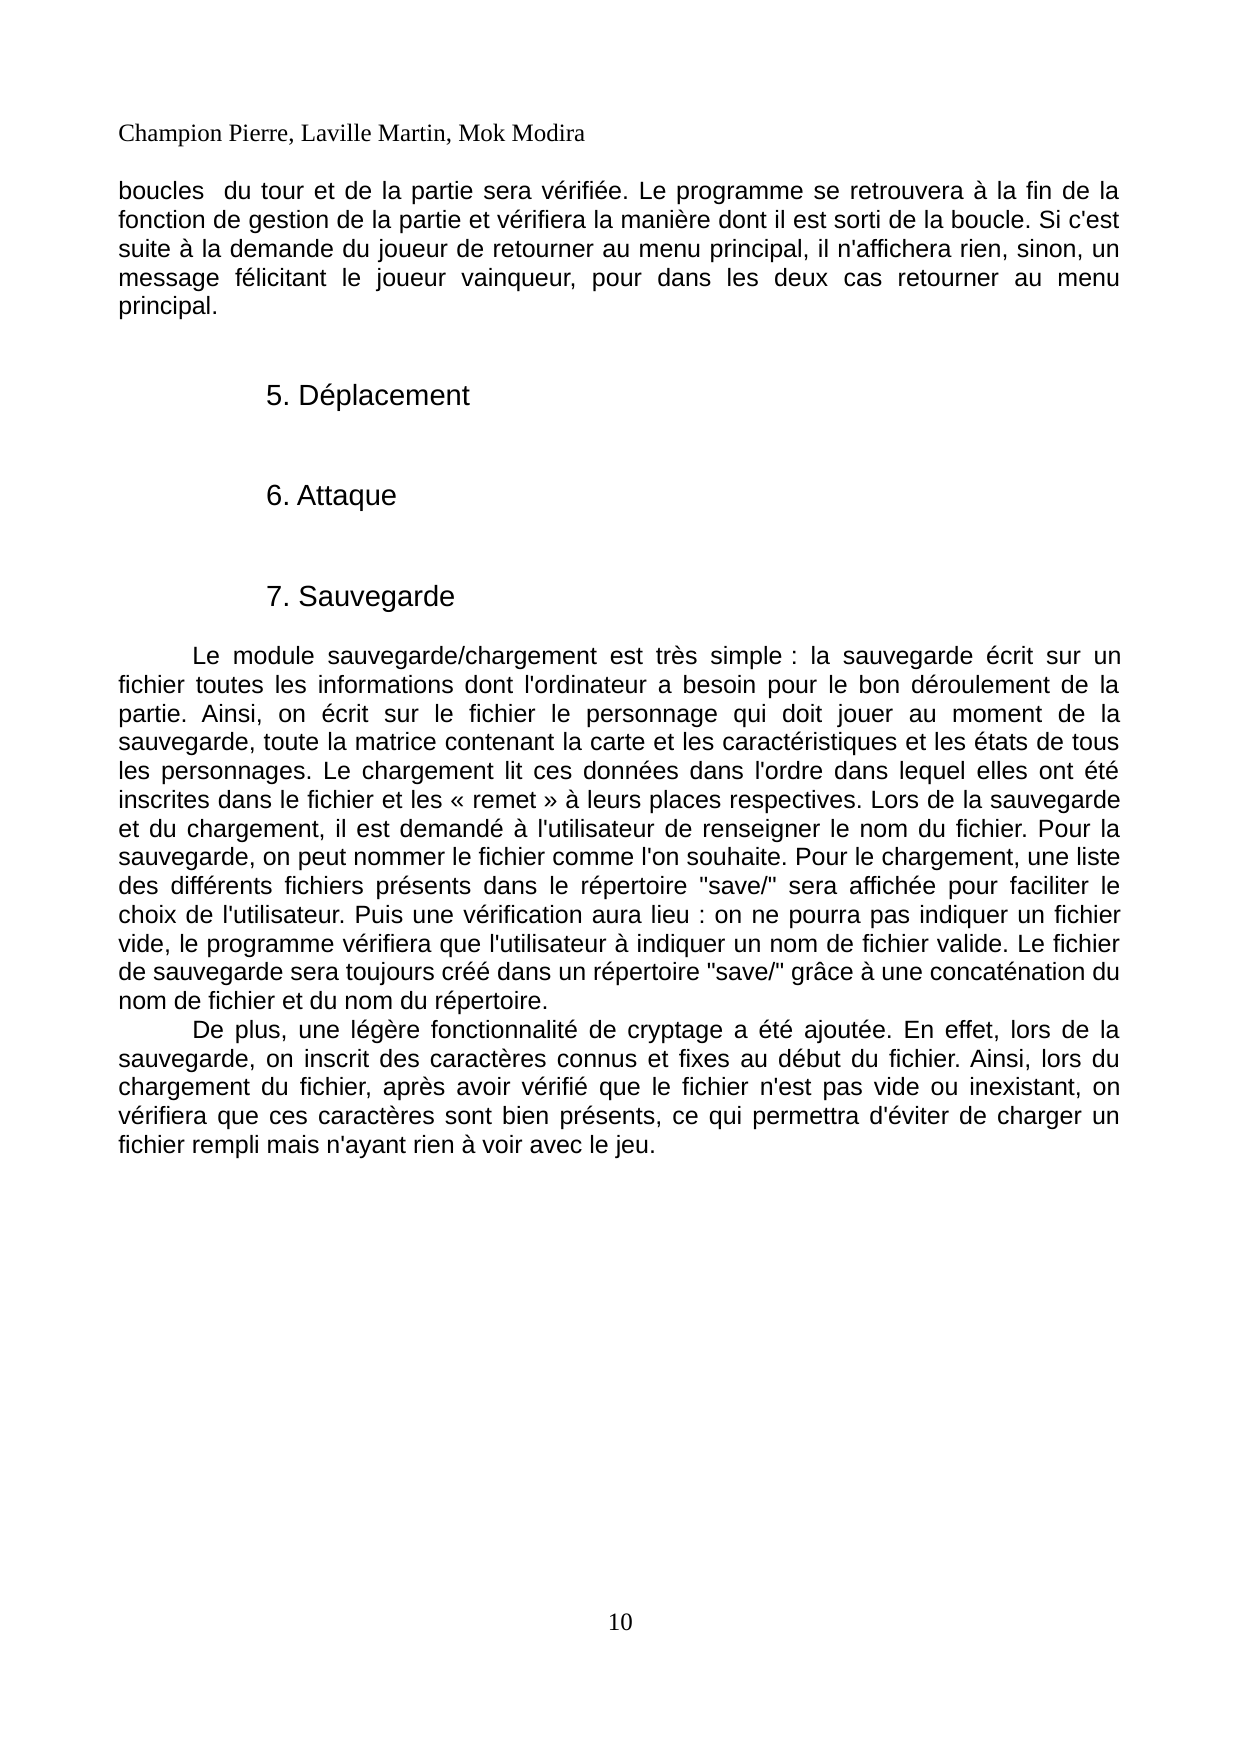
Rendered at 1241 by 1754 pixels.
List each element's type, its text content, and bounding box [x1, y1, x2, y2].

text Le module sauvegarde/chargement est très simple : la sauvegarde écrit sur un fichier toutes les informations dont l'ordinateur a besoin pour le bon déroulement de la partie. Ainsi, on écrit sur le fichier le personnage qui doit jouer au moment de la sauvegarde, toute la matrice contenant la carte et les caractéristiques et les états de tous les personnages. Le chargement lit ces données dans l'ordre dans lequel elles ont été inscrites dans le fichier et les « remet » à leurs places respectives. Lors de la sauvegarde et du chargement, il est demandé à l'utilisateur de renseigner le nom du fichier. Pour la sauvegarde, on peut nommer le fichier comme l'on souhaite. Pour le chargement, une liste des différents fichiers présents dans le répertoire "save/" sera affichée pour faciliter le choix de l'utilisateur. Puis une vérification aura lieu : on ne pourra pas indiquer un fichier vide, le programme vérifiera que l'utilisateur à indiquer un nom de fichier valide. Le fichier de sauvegarde sera toujours créé dans un répertoire "save/" grâce à une concaténation du nom de fichier et du nom du répertoire. [118, 641, 1122, 1015]
text 5. Déplacement [118, 378, 1122, 411]
text 6. Attaque [118, 478, 1122, 512]
text De plus, une légère fonctionnalité de cryptage a été ajoutée. En effet, lors de la sauvegarde, on inscrit des caractères connus et fixes au début du fichier. Ainsi, lors du chargement du fichier, après avoir vérifié que le fichier n'est pas vide ou inexistant, on vérifiera que ces caractères sont bien présents, ce qui permettra d'éviter de charger un fichier rempli mais n'ayant rien à voir avec le jeu. [118, 1015, 1122, 1159]
text boucles du tour et de la partie sera vérifiée. Le programme se retrouvera à la fin de la fonction de gestion de la partie et vérifiera la manière dont il est sorti de la boucle. Si c'est suite à la demande du joueur de retourner au menu principal, il n'affichera rien, sinon, un message félicitant le joueur vainqueur, pour dans les deux cas retourner au menu principal. [118, 176, 1122, 320]
text 7. Sauvegarde [118, 579, 1122, 612]
